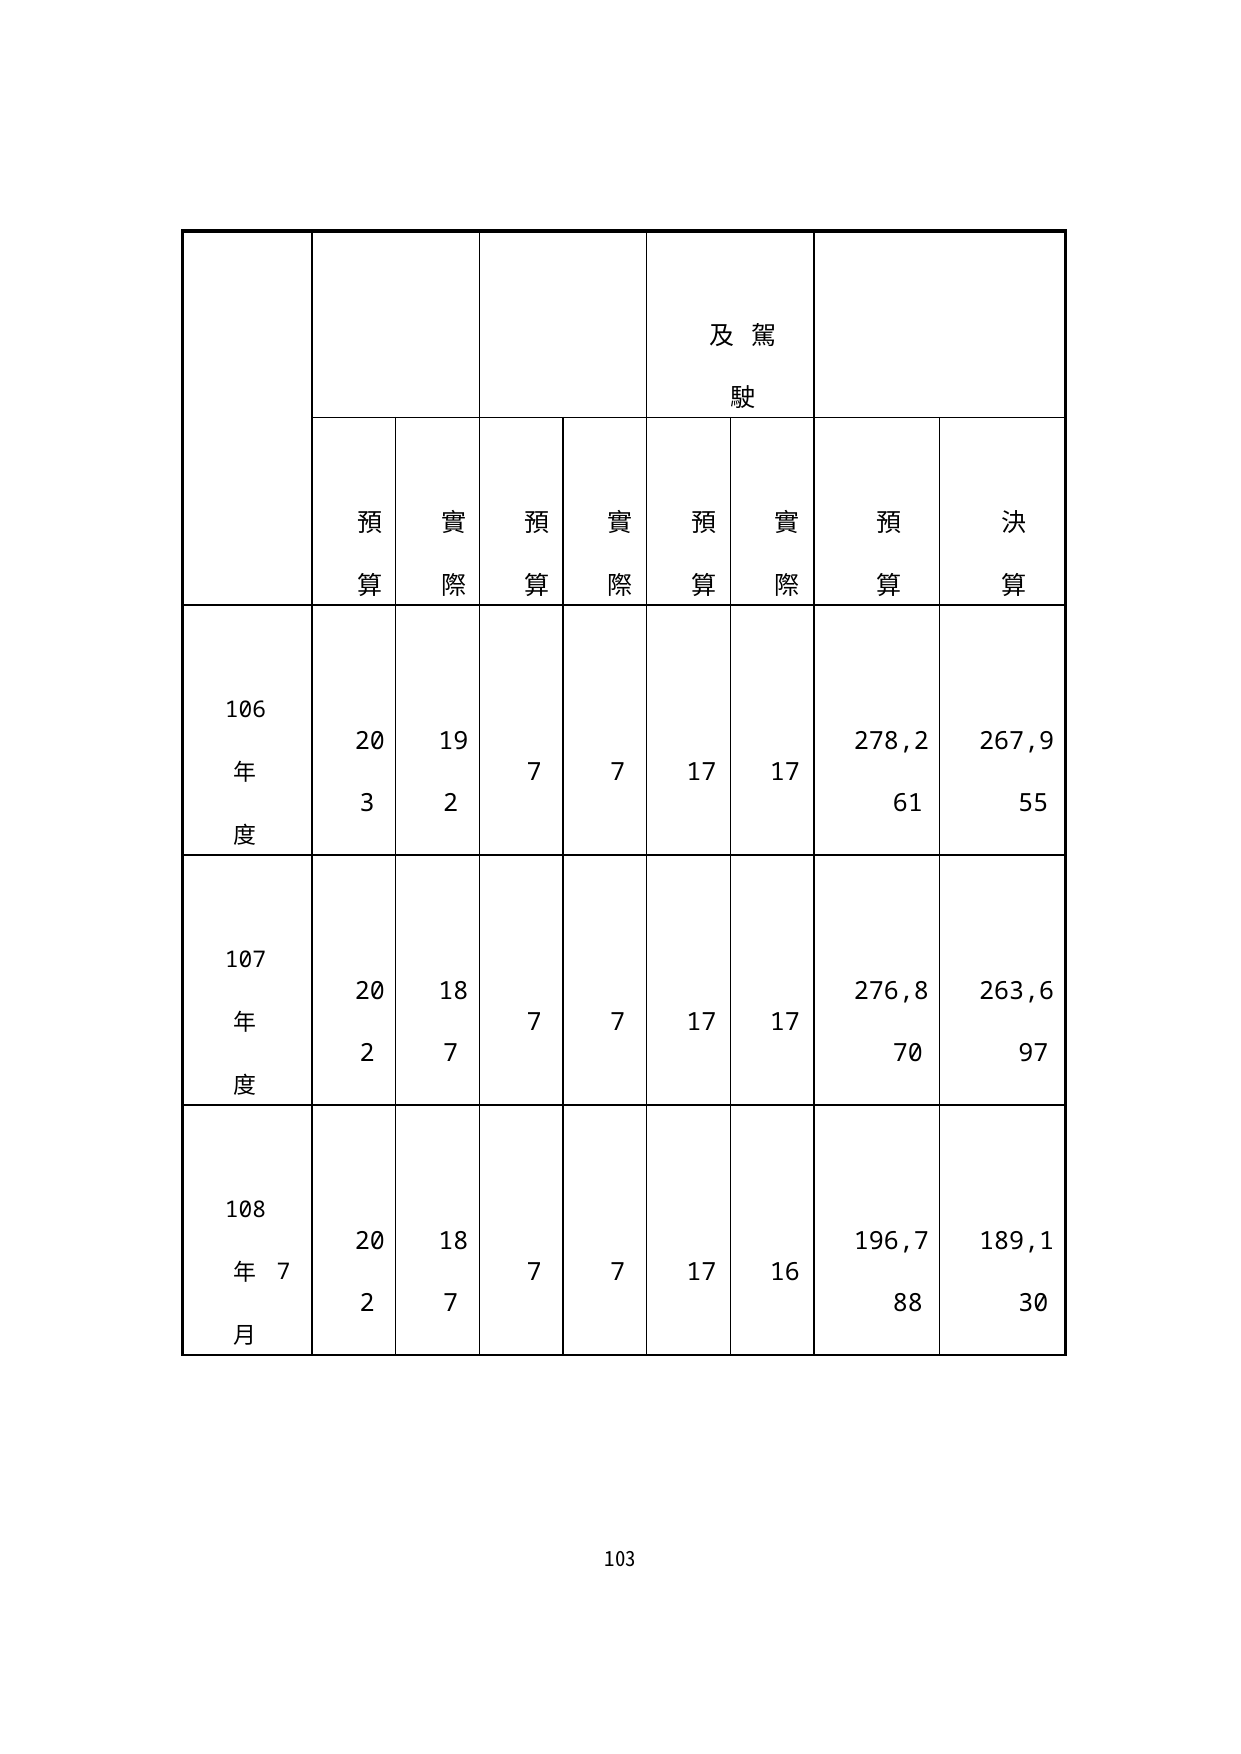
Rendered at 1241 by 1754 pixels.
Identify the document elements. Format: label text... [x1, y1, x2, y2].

table_cell 預算 [480, 418, 562, 604]
table_cell 17 [731, 856, 813, 1104]
table_cell 7 [564, 856, 646, 1104]
table_header [815, 233, 1064, 417]
table_cell 實際 [564, 418, 646, 604]
table_cell 263,697 [940, 856, 1064, 1104]
table_cell 106年度 [184, 606, 311, 854]
table_cell 7 [564, 1106, 646, 1354]
table_cell 7 [480, 1106, 562, 1354]
table_cell 17 [647, 606, 730, 854]
table_cell 108年7月 [184, 1106, 311, 1354]
table_cell 17 [731, 606, 813, 854]
table_cell 預算 [647, 418, 730, 604]
table_cell 187 [396, 856, 479, 1104]
table_cell 187 [396, 1106, 479, 1354]
table_cell 實際 [396, 418, 479, 604]
table_cell 7 [480, 856, 562, 1104]
table_cell 192 [396, 606, 479, 854]
table_cell 202 [313, 856, 395, 1104]
table_cell 決算 [940, 418, 1064, 604]
table_cell 203 [313, 606, 395, 854]
table_cell 7 [480, 606, 562, 854]
table_cell 7 [564, 606, 646, 854]
table_cell 202 [313, 1106, 395, 1354]
table_cell 196,788 [815, 1106, 939, 1354]
table_cell 276,870 [815, 856, 939, 1104]
table_cell 17 [647, 1106, 730, 1354]
table_header [184, 233, 311, 604]
table_header 及駕駛 [647, 233, 813, 417]
table_cell 267,955 [940, 606, 1064, 854]
table_header [313, 233, 479, 417]
table_cell 16 [731, 1106, 813, 1354]
table_header [480, 233, 646, 417]
table_cell 278,261 [815, 606, 939, 854]
table_cell 17 [647, 856, 730, 1104]
table_cell 107年度 [184, 856, 311, 1104]
table_cell 189,130 [940, 1106, 1064, 1354]
table_cell 預算 [313, 418, 395, 604]
table_cell 預算 [815, 418, 939, 604]
table_cell 實際 [731, 418, 813, 604]
